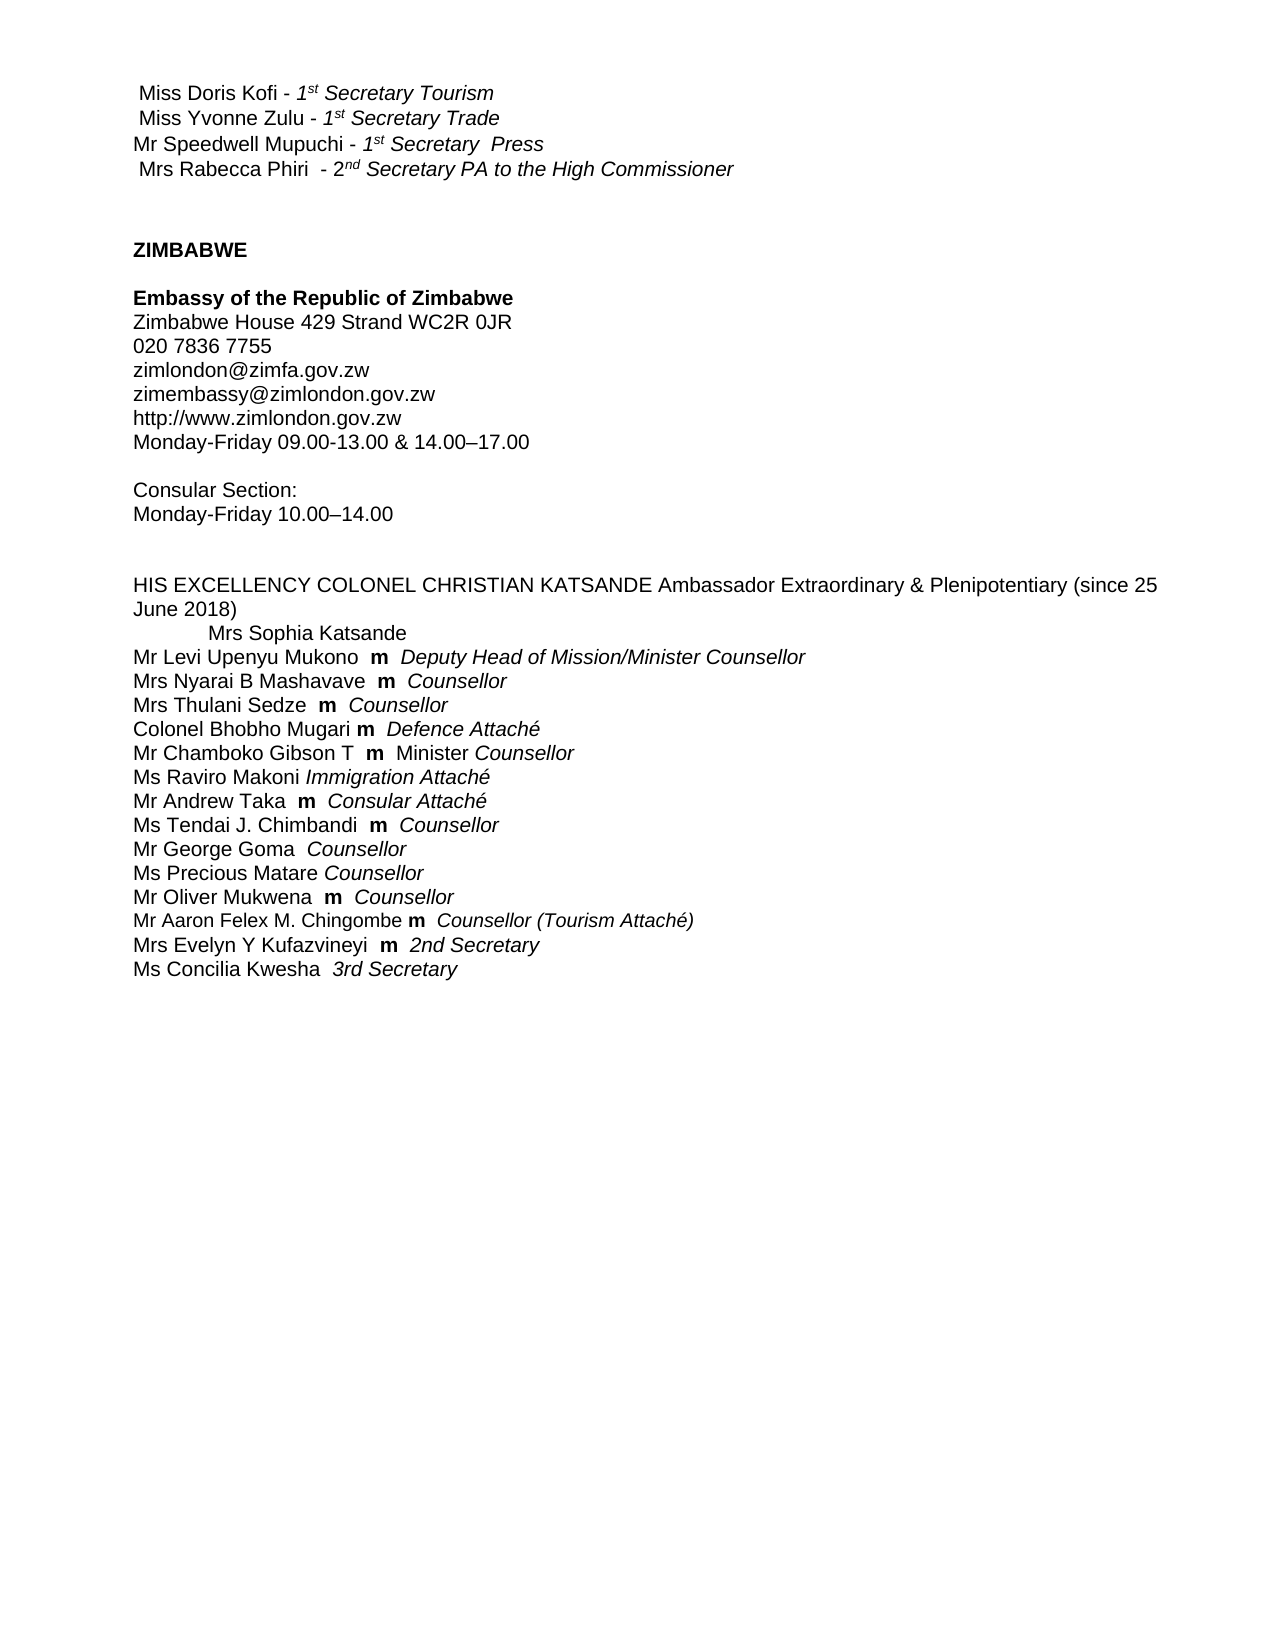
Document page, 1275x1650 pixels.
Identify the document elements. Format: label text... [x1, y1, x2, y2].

text http://www.zimlondon.gov.zw [133, 406, 1181, 429]
text Mr Aaron Felex M. Chingombe m Counsellor (Tourism Attaché) [133, 909, 1181, 931]
text zimembassy@zimlondon.gov.zw [133, 382, 1181, 406]
text Ms Concilia Kwesha 3rd Secretary [133, 957, 1181, 981]
text Embassy of the Republic of Zimbabwe [133, 286, 1181, 310]
text Ms Tendai J. Chimbandi m Counsellor [133, 813, 1181, 837]
text Mrs Nyarai B Mashavave m Counsellor [133, 669, 1181, 693]
text Miss Doris Kofi - 1st Secretary Tourism Miss Yvonne Zulu - 1st Secretary Trade [133, 81, 1181, 130]
text Ms Precious Matare Counsellor [133, 861, 1181, 885]
text Mr Chamboko Gibson T m Minister Counsellor [133, 741, 1181, 765]
text Monday-Friday 09.00-13.00 & 14.00–17.00 [133, 429, 1181, 453]
text Mr Andrew Taka m Consular Attaché [133, 789, 1181, 813]
text Colonel Bhobho Mugari m Defence Attaché [133, 717, 1181, 741]
text 020 7836 7755 [133, 334, 1181, 358]
text Mrs Sophia Katsande [133, 621, 1181, 645]
text Mr George Goma Counsellor [133, 837, 1181, 861]
text Consular Section: [133, 477, 1181, 501]
text Mr Speedwell Mupuchi - 1st Secretary Press Mrs Rabecca Phiri - 2nd Secretary PA to the High Commissioner [133, 132, 1181, 181]
text ZIMBABWE [133, 238, 1181, 262]
text HIS EXCELLENCY COLONEL CHRISTIAN KATSANDE Ambassador Extraordinary & Plenipotentiary (since 25 June 2018) [133, 573, 1181, 621]
text Mrs Thulani Sedze m Counsellor [133, 693, 1181, 717]
text Ms Raviro Makoni Immigration Attaché [133, 765, 1181, 789]
text zimlondon@zimfa.gov.zw [133, 358, 1181, 382]
text Monday-Friday 10.00–14.00 [133, 501, 1181, 525]
text Mr Levi Upenyu Mukono m Deputy Head of Mission/Minister Counsellor [133, 645, 1181, 669]
text Mr Oliver Mukwena m Counsellor [133, 885, 1181, 909]
text Zimbabwe House 429 Strand WC2R 0JR [133, 310, 1181, 334]
text Mrs Evelyn Y Kufazvineyi m 2nd Secretary [133, 933, 1181, 957]
